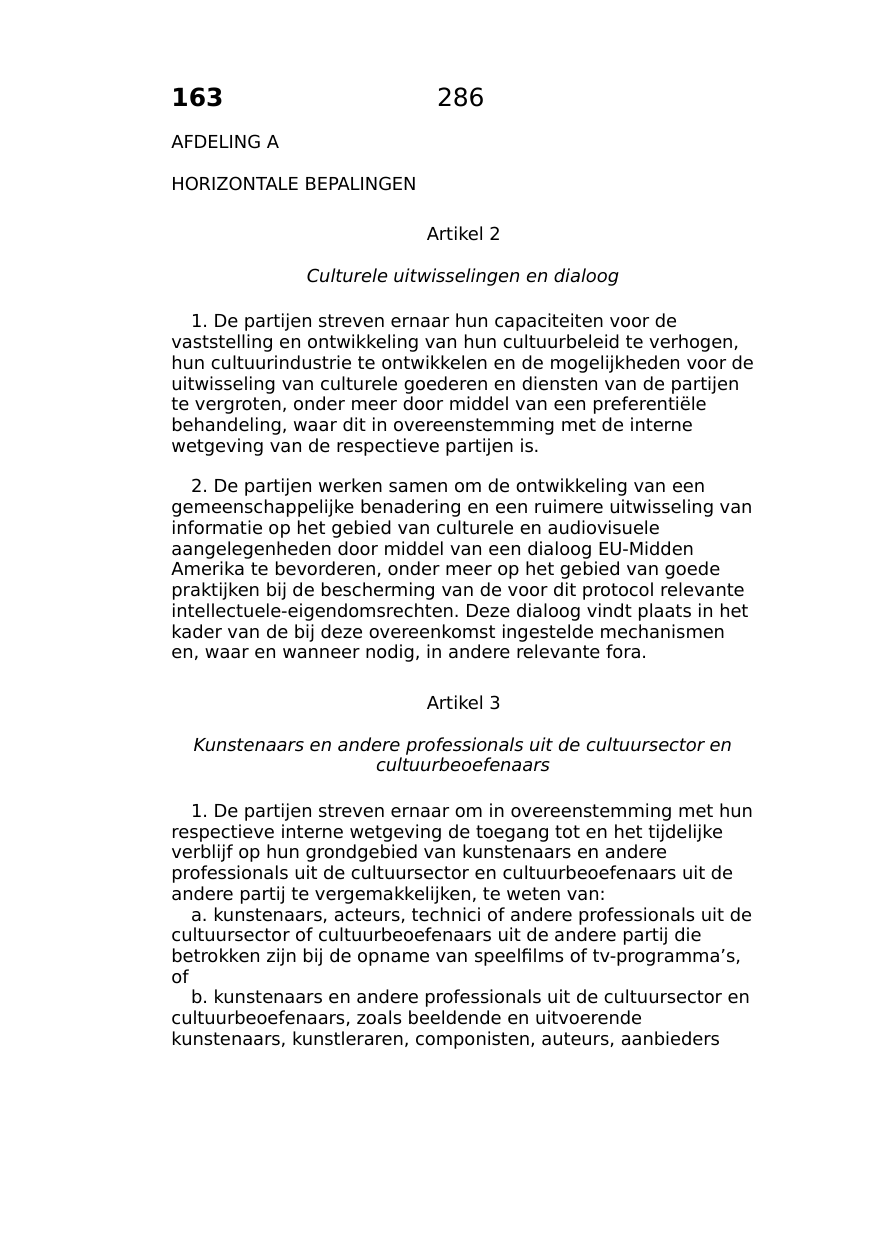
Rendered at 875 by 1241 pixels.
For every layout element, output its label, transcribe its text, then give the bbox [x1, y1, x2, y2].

text 1. De partijen streven ernaar om in overeenstemming met hun respectieve interne wetgeving de toegang tot en het tijdelijke verblijf op hun grondgebied van kunstenaars en andere professionals uit de cultuursector en cultuurbeoefenaars uit de andere partij te vergemakkelijken, te weten van: [171, 801, 756, 904]
text b. kunstenaars en andere professionals uit de cultuursector en cultuurbeoefenaars, zoals beeldende en uitvoerende kunstenaars, kunstleraren, componisten, auteurs, aanbieders [171, 987, 756, 1049]
subtitle Artikel 3 Kunstenaars en andere professionals uit de cultuursector en cultuurbeoefenaars [171, 693, 756, 776]
subtitle Artikel 2 Culturele uitwisselingen en dialoog [171, 224, 756, 286]
subtitle AFDELING A HORIZONTALE BEPALINGEN [171, 132, 756, 194]
text 1. De partijen streven ernaar hun capaciteiten voor de vaststelling en ontwikkeling van hun cultuurbeleid te verhogen, hun cultuurindustrie te ontwikkelen en de mogelijkheden voor de uitwisseling van culturele goederen en diensten van de partijen te vergroten, onder meer door middel van een preferentiële behandeling, waar dit in overeenstemming met de interne wetgeving van de respectieve partijen is. [171, 311, 756, 456]
text 2. De partijen werken samen om de ontwikkeling van een gemeenschappelijke benadering en een ruimere uitwisseling van informatie op het gebied van culturele en audiovisuele aangelegenheden door middel van een dialoog EU-Midden Amerika te bevorderen, onder meer op het gebied van goede praktijken bij de bescherming van de voor dit protocol relevante intellectuele-eigendomsrechten. Deze dialoog vindt plaats in het kader van de bij deze overeenkomst ingestelde mechanismen en, waar en wanneer nodig, in andere relevante fora. [171, 476, 756, 663]
text a. kunstenaars, acteurs, technici of andere professionals uit de cultuursector of cultuurbeoefenaars uit de andere partij die betrokken zijn bij de opname van speelfilms of tv-programma’s, of [171, 904, 756, 987]
